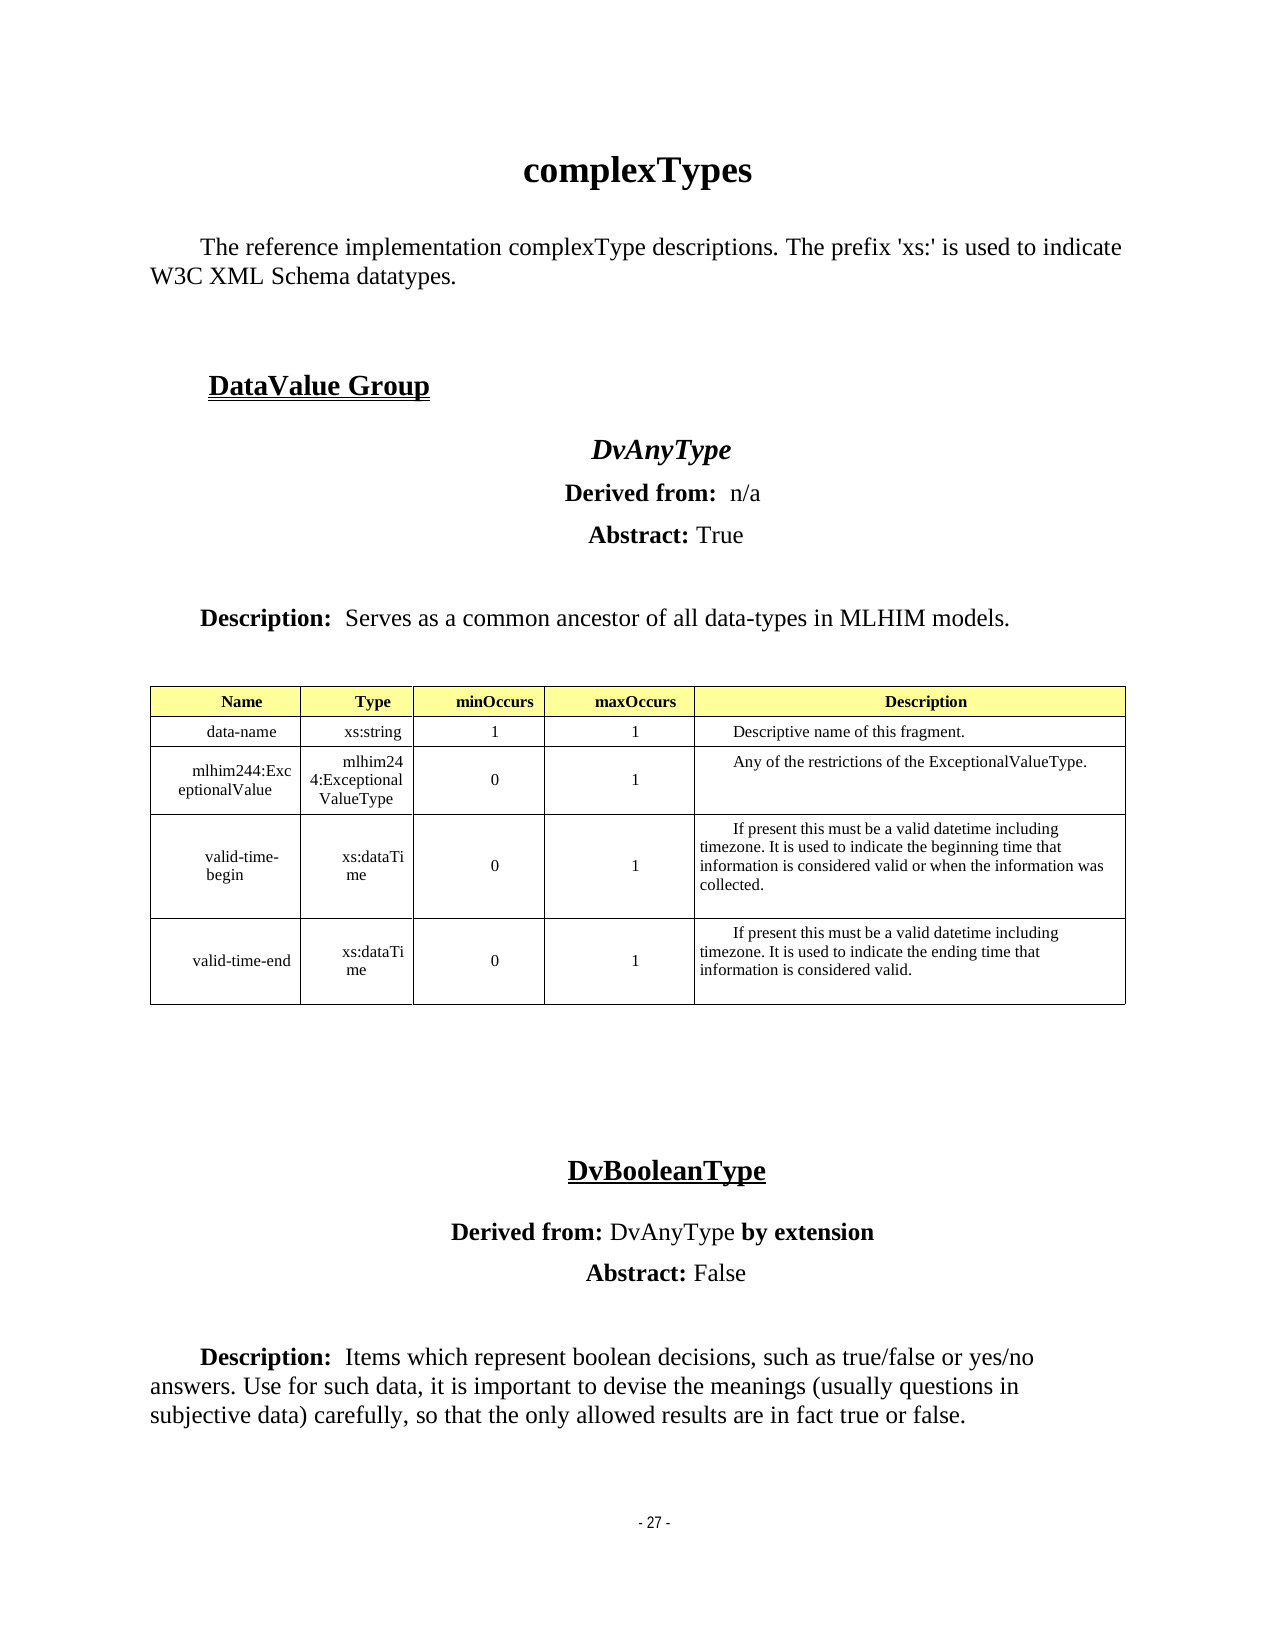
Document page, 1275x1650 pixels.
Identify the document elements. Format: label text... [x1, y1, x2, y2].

table_cell xs:dataTime [301, 815, 412, 918]
table_cell 1 [545, 747, 694, 814]
table_cell mlhim244:ExceptionalValueType [301, 747, 412, 814]
text DvBooleanType [150, 1153, 1125, 1187]
table_cell xs:string [301, 717, 412, 746]
table_header Type [301, 687, 412, 716]
table_header Description [695, 687, 1125, 716]
table_cell 0 [414, 747, 544, 814]
text Description: Items which represent boolean decisions, such as true/false or yes/no answers. Use for such data, it is important to devise the meanings (usually questions in subjective data) carefully, so that the only allowed results are in fact true or false. [150, 1341, 1125, 1429]
table_cell Any of the restrictions of the ExceptionalValueType. [695, 747, 1125, 814]
text Abstract: False [150, 1258, 1125, 1287]
table_header maxOccurs [545, 687, 694, 716]
table_cell valid-time-begin [151, 815, 300, 918]
table_cell mlhim244:ExceptionalValue [151, 747, 300, 814]
table_cell 1 [545, 717, 694, 746]
table_cell 0 [414, 919, 544, 1004]
title complexTypes [150, 147, 1125, 190]
table_cell 0 [414, 815, 544, 918]
subtitle DataValue Group [150, 369, 1125, 402]
text Derived from: DvAnyType by extension [150, 1217, 1125, 1246]
table_cell data-name [151, 717, 300, 746]
table_cell 1 [545, 815, 694, 918]
table_header minOccurs [414, 687, 544, 716]
table_header Name [151, 687, 300, 716]
table_cell valid-time-end [151, 919, 300, 1004]
table_cell xs:dataTime [301, 919, 412, 1004]
table_cell If present this must be a valid datetime including timezone. It is used to indicate the beginning time that information is considered valid or when the information was collected. [695, 815, 1125, 918]
table_cell If present this must be a valid datetime including timezone. It is used to indicate the ending time that information is considered valid. [695, 919, 1125, 1004]
table_cell 1 [414, 717, 544, 746]
text Derived from: n/a [150, 478, 1125, 507]
text Abstract: True [150, 520, 1125, 549]
table_cell 1 [545, 919, 694, 1004]
text The reference implementation complexType descriptions. The prefix 'xs:' is used to indicate W3C XML Schema datatypes. [150, 232, 1125, 290]
text Description: Serves as a common ancestor of all data-types in MLHIM models. [150, 603, 1125, 632]
table_cell Descriptive name of this fragment. [695, 717, 1125, 746]
